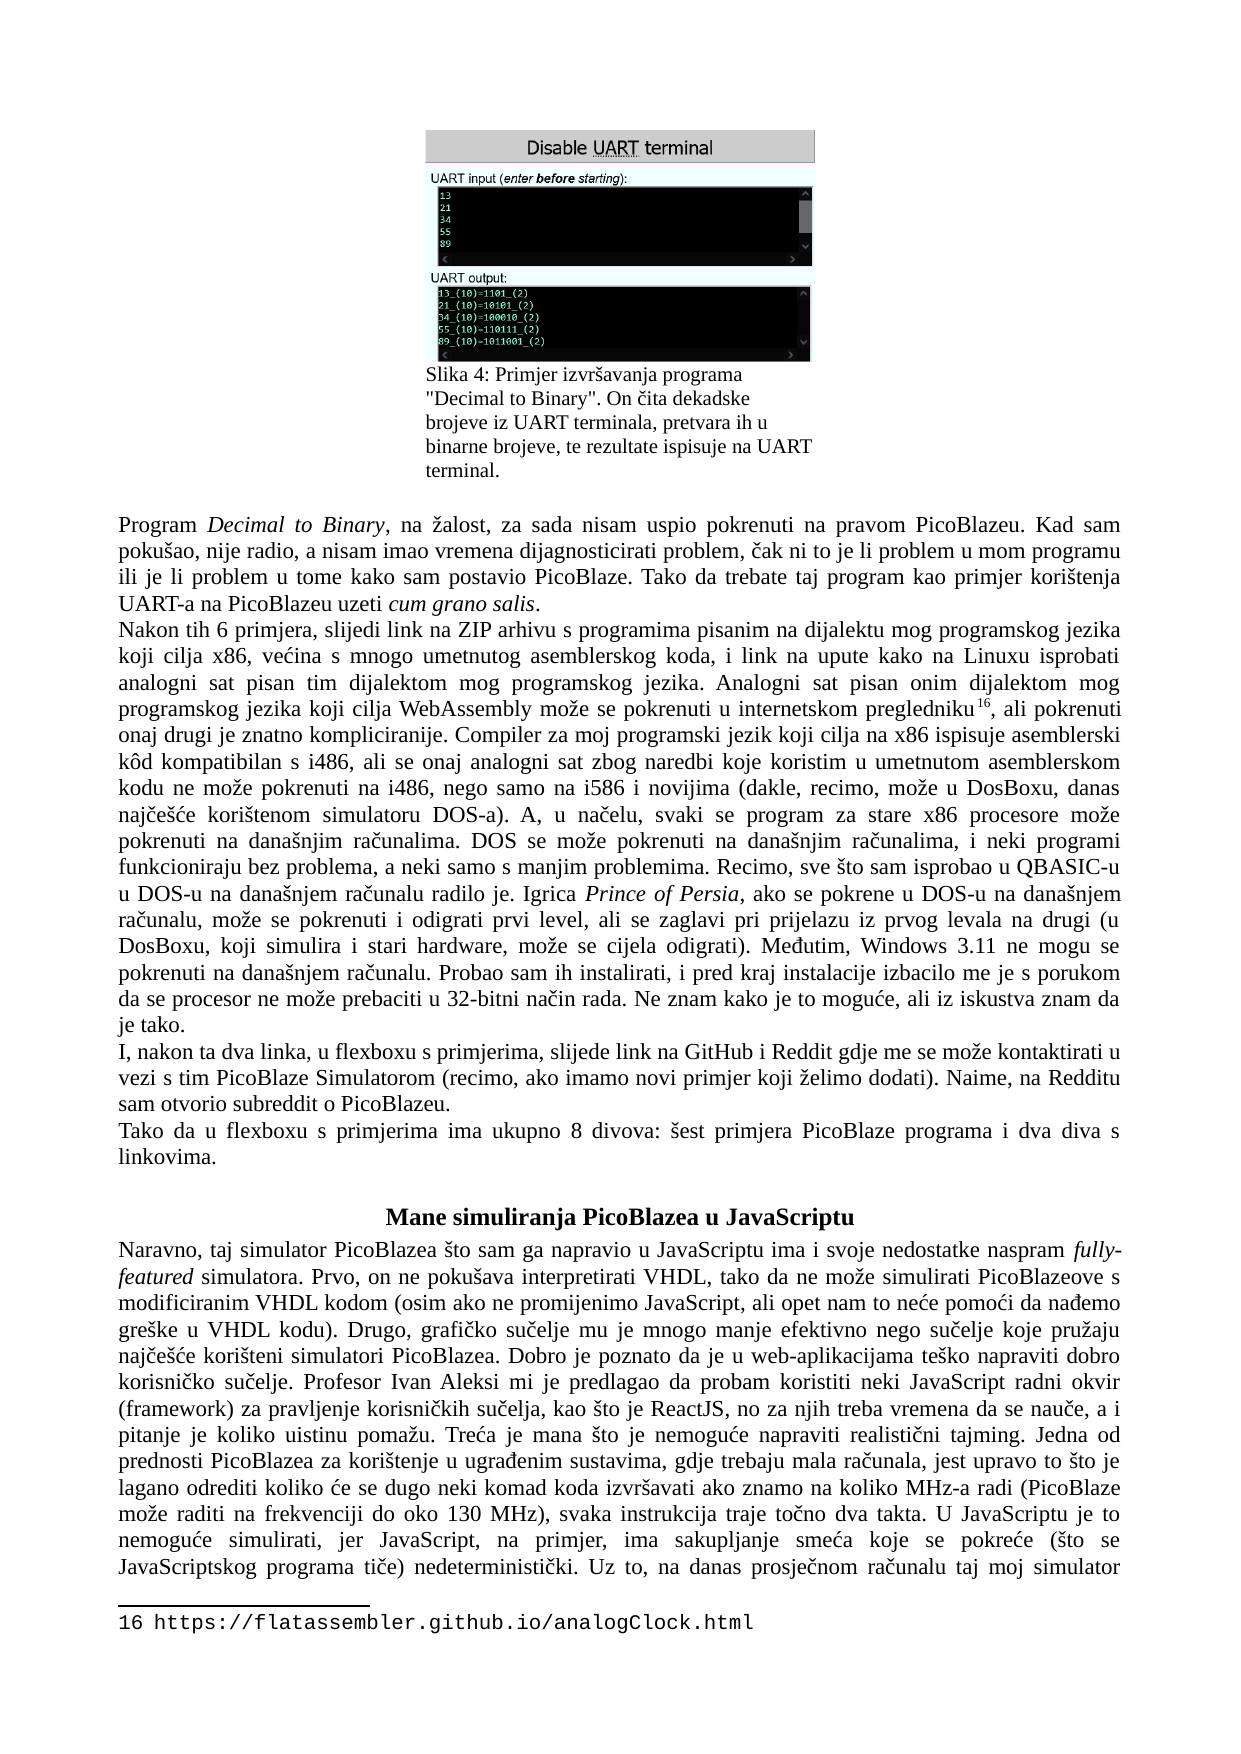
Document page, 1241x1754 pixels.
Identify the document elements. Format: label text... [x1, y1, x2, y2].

text I, nakon ta dva linka, u flexboxu s primjerima, slijede link na GitHub i Reddit gdje me se može kontaktirati u vezi s tim PicoBlaze Simulatorom (recimo, ako imamo novi primjer koji želimo dodati). Naime, na Redditu sam otvorio subreddit o PicoBlazeu. [118, 1038, 1122, 1117]
text Nakon tih 6 primjera, slijedi link na ZIP arhivu s programima pisanim na dijalektu mog programskog jezika koji cilja x86, većina s mnogo umetnutog asemblerskog koda, i link na upute kako na Linuxu isprobati analogni sat pisan tim dijalektom mog programskog jezika. Analogni sat pisan onim dijalektom mog programskog jezika koji cilja WebAssembly može se pokrenuti u internetskom pregledniku, ali pokrenuti onaj drugi je znatno kompliciranije. Compiler za moj programski jezik koji cilja na x86 ispisuje asemblerski kôd kompatibilan s i486, ali se onaj analogni sat zbog naredbi koje koristim u umetnutom asemblerskom kodu ne može pokrenuti na i486, nego samo na i586 i novijima (dakle, recimo, može u DosBoxu, danas najčešće korištenom simulatoru DOS-a). A, u načelu, svaki se program za stare x86 procesore može pokrenuti na današnjim računalima. DOS se može pokrenuti na današnjim računalima, i neki programi funkcioniraju bez problema, a neki samo s manjim problemima. Recimo, sve što sam isprobao u QBASIC-u u DOS-u na današnjem računalu radilo je. Igrica Prince of Persia, ako se pokrene u DOS-u na današnjem računalu, može se pokrenuti i odigrati prvi level, ali se zaglavi pri prijelazu iz prvog levala na drugi (u DosBoxu, koji simulira i stari hardware, može se cijela odigrati). Međutim, Windows 3.11 ne mogu se pokrenuti na današnjem računalu. Probao sam ih instalirati, i pred kraj instalacije izbacilo me je s porukom da se procesor ne može prebaciti u 32-bitni način rada. Ne znam kako je to moguće, ali iz iskustva znam da je tako. [118, 616, 1122, 1038]
text Mane simuliranja PicoBlazea u JavaScriptu [118, 1202, 1122, 1231]
picture [425, 130, 815, 362]
text Tako da u flexboxu s primjerima ima ukupno 8 divova: šest primjera PicoBlaze programa i dva diva s linkovima. [118, 1117, 1122, 1169]
text Slika 4: Primjer izvršavanja programa "Decimal to Binary". On čita dekadske brojeve iz UART terminala, pretvara ih u binarne brojeve, te rezultate ispisuje na UART terminal. [425, 362, 815, 482]
text https://flatassembler.github.io/analogClock.html [118, 1612, 1122, 1636]
text Naravno, taj simulator PicoBlazea što sam ga napravio u JavaScriptu ima i svoje nedostatke naspram fully-featured simulatora. Prvo, on ne pokušava interpretirati VHDL, tako da ne može simulirati PicoBlazeove s modificiranim VHDL kodom (osim ako ne promijenimo JavaScript, ali opet nam to neće pomoći da nađemo greške u VHDL kodu). Drugo, grafičko sučelje mu je mnogo manje efektivno nego sučelje koje pružaju najčešće korišteni simulatori PicoBlazea. Dobro je poznato da je u web-aplikacijama teško napraviti dobro korisničko sučelje. Profesor Ivan Aleksi mi je predlagao da probam koristiti neki JavaScript radni okvir (framework) za pravljenje korisničkih sučelja, kao što je ReactJS, no za njih treba vremena da se nauče, a i pitanje je koliko uistinu pomažu. Treća je mana što je nemoguće napraviti realistični tajming. Jedna od prednosti PicoBlazea za korištenje u ugrađenim sustavima, gdje trebaju mala računala, jest upravo to što je lagano odrediti koliko će se dugo neki komad koda izvršavati ako znamo na koliko MHz-a radi (PicoBlaze može raditi na frekvenciji do oko 130 MHz), svaka instrukcija traje točno dva takta. U JavaScriptu je to nemoguće simulirati, jer JavaScript, na primjer, ima sakupljanje smeća koje se pokreće (što se JavaScriptskog programa tiče) nedeterministički. Uz to, na danas prosječnom računalu taj moj simulator [118, 1237, 1122, 1579]
text Program Decimal to Binary, na žalost, za sada nisam uspio pokrenuti na pravom PicoBlazeu. Kad sam pokušao, nije radio, a nisam imao vremena dijagnosticirati problem, čak ni to je li problem u mom programu ili je li problem u tome kako sam postavio PicoBlaze. Tako da trebate taj program kao primjer korištenja UART-a na PicoBlazeu uzeti cum grano salis. [118, 511, 1122, 616]
